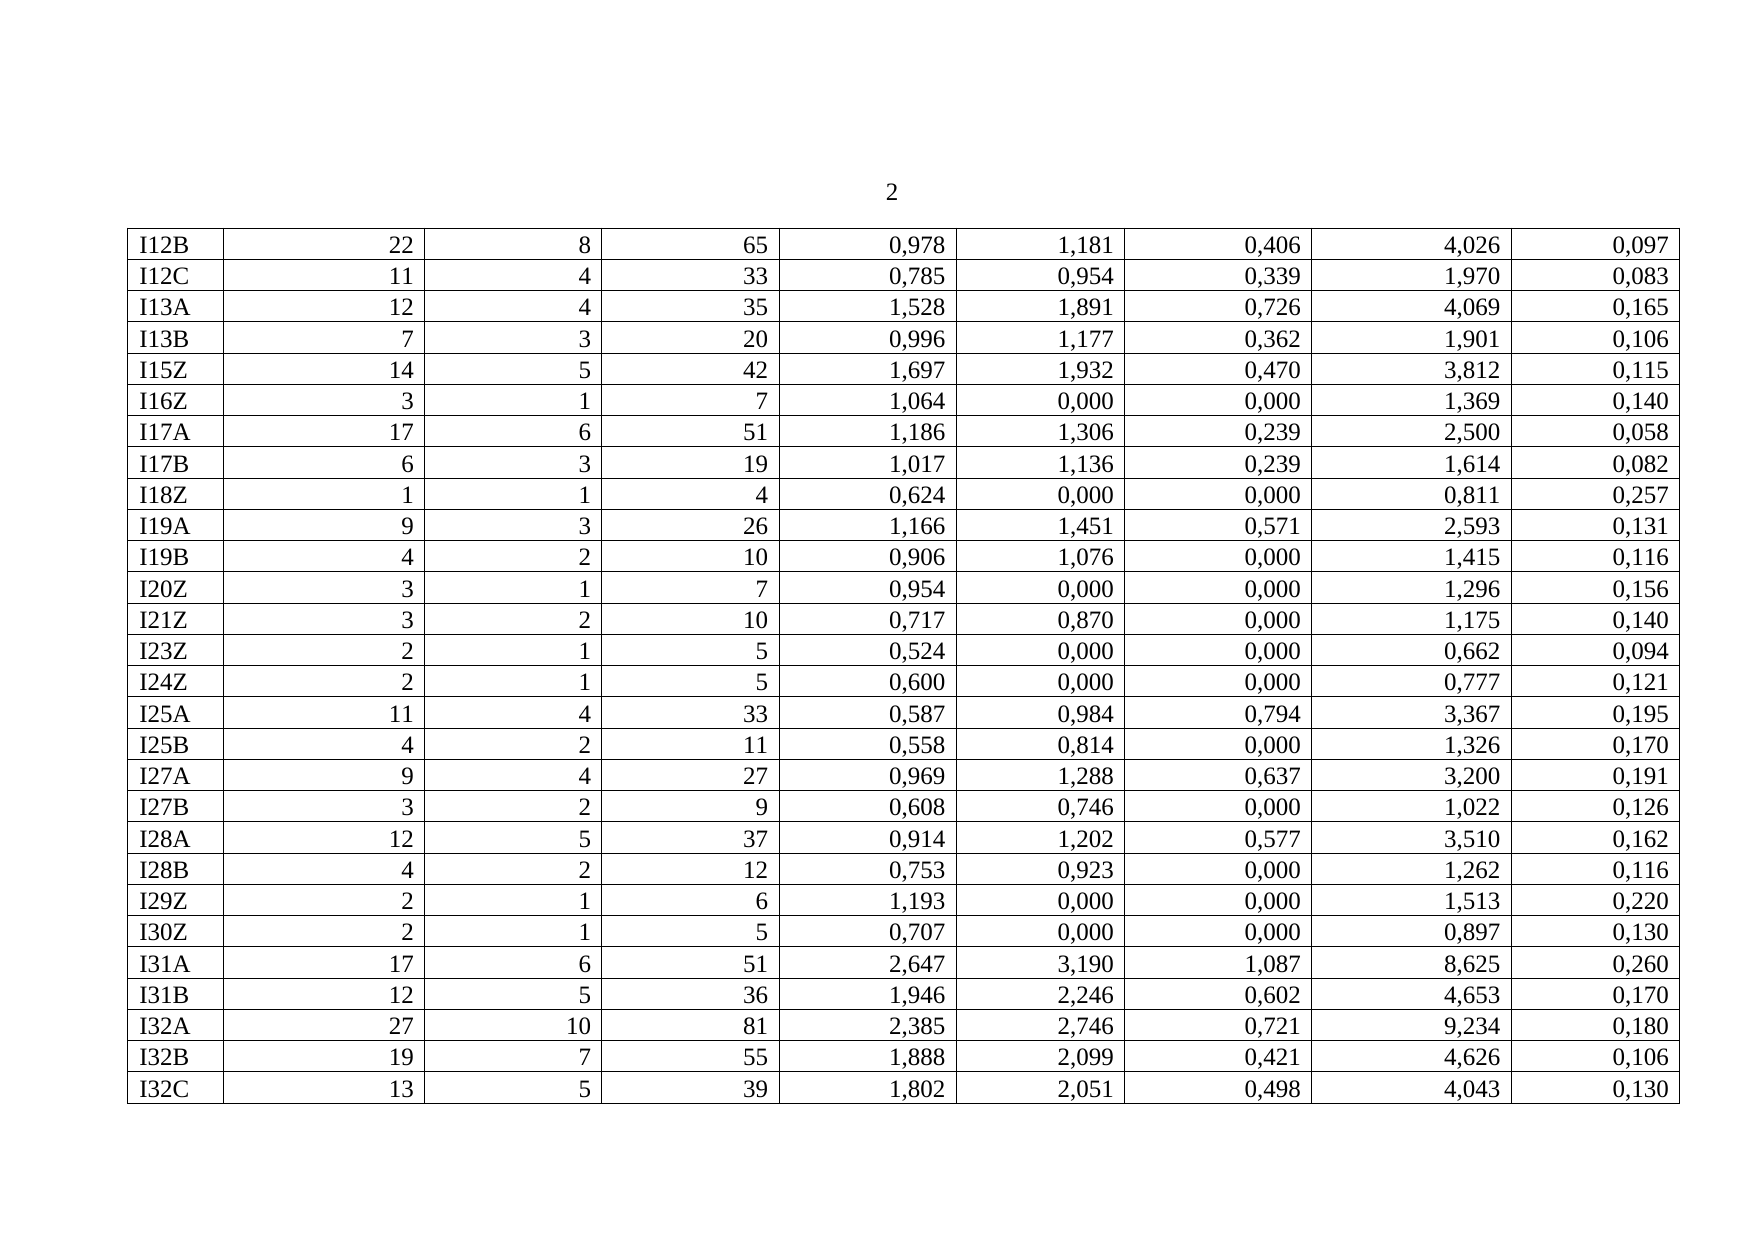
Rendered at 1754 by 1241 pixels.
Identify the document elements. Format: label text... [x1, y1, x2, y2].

table_cell 27 [224, 1010, 424, 1040]
table_cell 2,246 [957, 979, 1124, 1009]
table_cell 1 [425, 385, 601, 415]
table_cell 8 [425, 229, 601, 259]
table_cell I23Z [128, 635, 223, 665]
table_cell 39 [602, 1072, 779, 1102]
table_cell 9 [602, 791, 779, 821]
table_cell 1,888 [780, 1041, 956, 1071]
table_cell 0,239 [1125, 447, 1311, 477]
table_cell 9,234 [1312, 1010, 1511, 1040]
table_cell 0,498 [1125, 1072, 1311, 1102]
table_cell 2,099 [957, 1041, 1124, 1071]
table_cell 0,195 [1512, 697, 1679, 727]
table_cell 10 [602, 541, 779, 571]
table_cell 0,239 [1125, 416, 1311, 446]
table_cell 10 [425, 1010, 601, 1040]
table_cell 1 [425, 635, 601, 665]
table_cell 0,794 [1125, 697, 1311, 727]
table_cell 0,577 [1125, 822, 1311, 852]
table_cell 0,914 [780, 822, 956, 852]
table_cell 0,121 [1512, 666, 1679, 696]
table_cell 2,746 [957, 1010, 1124, 1040]
table_cell 1,528 [780, 291, 956, 321]
table_cell 5 [425, 822, 601, 852]
table_cell I32A [128, 1010, 223, 1040]
table_cell 0,470 [1125, 354, 1311, 384]
table_cell 5 [602, 916, 779, 946]
table_cell 20 [602, 322, 779, 352]
table_cell I24Z [128, 666, 223, 696]
table_cell 0,115 [1512, 354, 1679, 384]
table_cell 1,296 [1312, 572, 1511, 602]
table_cell 0,978 [780, 229, 956, 259]
table_cell 10 [602, 604, 779, 634]
table_cell 1,970 [1312, 260, 1511, 290]
table_cell 4 [425, 260, 601, 290]
table_cell 37 [602, 822, 779, 852]
table_cell 4 [224, 729, 424, 759]
table_cell I13B [128, 322, 223, 352]
table_cell 4,653 [1312, 979, 1511, 1009]
table_cell 0,000 [1125, 604, 1311, 634]
table_cell 1,087 [1125, 947, 1311, 977]
table_cell I12B [128, 229, 223, 259]
table_cell 2 [425, 854, 601, 884]
table_cell 19 [602, 447, 779, 477]
table_cell I17B [128, 447, 223, 477]
table_cell 12 [224, 822, 424, 852]
table_cell 6 [425, 416, 601, 446]
table_cell 0,082 [1512, 447, 1679, 477]
table_cell 0,000 [1125, 541, 1311, 571]
table_cell 7 [224, 322, 424, 352]
table_cell 12 [224, 291, 424, 321]
table_cell 1,017 [780, 447, 956, 477]
table_cell 1,181 [957, 229, 1124, 259]
table_cell 26 [602, 510, 779, 540]
table_cell 3 [224, 572, 424, 602]
table_cell 0,165 [1512, 291, 1679, 321]
table_cell 0,220 [1512, 885, 1679, 915]
table_cell 12 [224, 979, 424, 1009]
table_cell 0,362 [1125, 322, 1311, 352]
table_cell 1 [425, 885, 601, 915]
table_cell 13 [224, 1072, 424, 1102]
table_cell 4,069 [1312, 291, 1511, 321]
table_cell 3,510 [1312, 822, 1511, 852]
table_cell 0,000 [957, 885, 1124, 915]
table_cell 0,897 [1312, 916, 1511, 946]
table_cell 0,000 [1125, 385, 1311, 415]
table_cell 7 [425, 1041, 601, 1071]
table_cell 1,262 [1312, 854, 1511, 884]
table_cell 1,513 [1312, 885, 1511, 915]
table_cell 0,000 [1125, 885, 1311, 915]
table_cell 0,814 [957, 729, 1124, 759]
table_cell 0,083 [1512, 260, 1679, 290]
table_cell 4,043 [1312, 1072, 1511, 1102]
table_cell 0,662 [1312, 635, 1511, 665]
table_cell 0,162 [1512, 822, 1679, 852]
table_cell 6 [425, 947, 601, 977]
table_cell 0,130 [1512, 916, 1679, 946]
table_cell 0,406 [1125, 229, 1311, 259]
table_cell 3,812 [1312, 354, 1511, 384]
table_cell 0,721 [1125, 1010, 1311, 1040]
table_cell 3 [425, 447, 601, 477]
table_cell 0,094 [1512, 635, 1679, 665]
table_cell 0,116 [1512, 541, 1679, 571]
table_cell I30Z [128, 916, 223, 946]
table_cell 0,000 [1125, 729, 1311, 759]
table_cell 0,954 [780, 572, 956, 602]
table_cell 0,707 [780, 916, 956, 946]
table_cell 2 [425, 604, 601, 634]
table_cell 2 [224, 666, 424, 696]
table_cell 2 [224, 635, 424, 665]
table_cell 1,193 [780, 885, 956, 915]
table_cell 5 [425, 979, 601, 1009]
table_cell I32C [128, 1072, 223, 1102]
table_cell 27 [602, 760, 779, 790]
table_cell 0,000 [957, 479, 1124, 509]
table_cell 81 [602, 1010, 779, 1040]
table_cell I12C [128, 260, 223, 290]
table_cell I17A [128, 416, 223, 446]
table_cell 4 [602, 479, 779, 509]
table_cell 36 [602, 979, 779, 1009]
table_cell 0,600 [780, 666, 956, 696]
table_cell 1,076 [957, 541, 1124, 571]
table_cell 19 [224, 1041, 424, 1071]
table_cell 1 [425, 916, 601, 946]
table_cell 0,746 [957, 791, 1124, 821]
table_cell 3 [425, 510, 601, 540]
table_cell I27A [128, 760, 223, 790]
table_cell 1,177 [957, 322, 1124, 352]
table_cell 0,097 [1512, 229, 1679, 259]
table_cell 2 [425, 791, 601, 821]
table_cell 0,191 [1512, 760, 1679, 790]
table_cell 0,421 [1125, 1041, 1311, 1071]
table_cell 0,996 [780, 322, 956, 352]
table_cell 4,026 [1312, 229, 1511, 259]
table_cell 3 [224, 791, 424, 821]
table_cell 55 [602, 1041, 779, 1071]
table_cell 0,180 [1512, 1010, 1679, 1040]
table_cell 8,625 [1312, 947, 1511, 977]
table_cell 0,000 [957, 916, 1124, 946]
table_cell I19A [128, 510, 223, 540]
table_cell I19B [128, 541, 223, 571]
table_cell 2,647 [780, 947, 956, 977]
table_cell 0,130 [1512, 1072, 1679, 1102]
table_cell 1,166 [780, 510, 956, 540]
table_cell 12 [602, 854, 779, 884]
table_cell 0,524 [780, 635, 956, 665]
table_cell 1,451 [957, 510, 1124, 540]
table_cell 3 [224, 385, 424, 415]
table_cell 0,257 [1512, 479, 1679, 509]
table_cell I27B [128, 791, 223, 821]
table_cell 5 [425, 354, 601, 384]
table_cell 0,058 [1512, 416, 1679, 446]
table_cell 2,500 [1312, 416, 1511, 446]
table_cell 0,000 [1125, 666, 1311, 696]
table_cell 51 [602, 416, 779, 446]
table_cell 35 [602, 291, 779, 321]
table_cell 1,697 [780, 354, 956, 384]
table_cell 11 [224, 697, 424, 727]
table_cell 0,000 [957, 385, 1124, 415]
table_cell 17 [224, 416, 424, 446]
table_cell 1,802 [780, 1072, 956, 1102]
table_cell 22 [224, 229, 424, 259]
table_cell 6 [602, 885, 779, 915]
table_cell 6 [224, 447, 424, 477]
table_cell 0,969 [780, 760, 956, 790]
table_cell 2,051 [957, 1072, 1124, 1102]
table_cell 5 [602, 666, 779, 696]
table_cell 0,602 [1125, 979, 1311, 1009]
table_cell 9 [224, 760, 424, 790]
table_cell 0,726 [1125, 291, 1311, 321]
table_cell 3 [224, 604, 424, 634]
table_cell 0,777 [1312, 666, 1511, 696]
table_cell 65 [602, 229, 779, 259]
table_cell I25A [128, 697, 223, 727]
table_cell 11 [224, 260, 424, 290]
table_cell I28A [128, 822, 223, 852]
table_cell 4 [425, 291, 601, 321]
table_cell 4 [425, 760, 601, 790]
table_cell 0,558 [780, 729, 956, 759]
table_cell 1,136 [957, 447, 1124, 477]
table_cell I21Z [128, 604, 223, 634]
table_cell 4 [224, 854, 424, 884]
table_cell 0,753 [780, 854, 956, 884]
table_cell 1 [425, 572, 601, 602]
table_cell 0,131 [1512, 510, 1679, 540]
table_cell 11 [602, 729, 779, 759]
table_cell 0,000 [1125, 791, 1311, 821]
table_cell 9 [224, 510, 424, 540]
table_cell 0,339 [1125, 260, 1311, 290]
table_cell 3,367 [1312, 697, 1511, 727]
table_cell 33 [602, 697, 779, 727]
table_cell 1,186 [780, 416, 956, 446]
table_cell 0,170 [1512, 979, 1679, 1009]
table_cell 0,140 [1512, 604, 1679, 634]
table_cell I28B [128, 854, 223, 884]
table_cell 0,906 [780, 541, 956, 571]
table_cell I25B [128, 729, 223, 759]
table_cell 0,000 [1125, 479, 1311, 509]
table_cell 0,954 [957, 260, 1124, 290]
table_cell 5 [425, 1072, 601, 1102]
table_cell 1,022 [1312, 791, 1511, 821]
table_cell I13A [128, 291, 223, 321]
table_cell 2,385 [780, 1010, 956, 1040]
table_cell 4 [224, 541, 424, 571]
table_cell I15Z [128, 354, 223, 384]
table_cell 1,901 [1312, 322, 1511, 352]
table_cell 1,932 [957, 354, 1124, 384]
table_cell 2 [425, 541, 601, 571]
table_cell 0,571 [1125, 510, 1311, 540]
table_cell 1,415 [1312, 541, 1511, 571]
table_cell 0,106 [1512, 322, 1679, 352]
table_cell 1,064 [780, 385, 956, 415]
table_cell 0,870 [957, 604, 1124, 634]
table_cell 1 [425, 479, 601, 509]
table_cell 7 [602, 572, 779, 602]
table_cell 2 [425, 729, 601, 759]
table_cell 1 [425, 666, 601, 696]
table_cell I31B [128, 979, 223, 1009]
table_cell 0,260 [1512, 947, 1679, 977]
table_cell I16Z [128, 385, 223, 415]
table_cell 2 [224, 916, 424, 946]
table_cell 0,000 [1125, 635, 1311, 665]
table_cell 0,000 [957, 666, 1124, 696]
table_cell 14 [224, 354, 424, 384]
table_cell 2,593 [1312, 510, 1511, 540]
table_cell 0,608 [780, 791, 956, 821]
table_cell I20Z [128, 572, 223, 602]
table_cell 0,116 [1512, 854, 1679, 884]
table_cell 0,000 [1125, 572, 1311, 602]
table_cell 4 [425, 697, 601, 727]
table_cell 1,946 [780, 979, 956, 1009]
table_cell 3 [425, 322, 601, 352]
table_cell I31A [128, 947, 223, 977]
table_cell 1,202 [957, 822, 1124, 852]
table_cell I32B [128, 1041, 223, 1071]
table_cell 3,200 [1312, 760, 1511, 790]
table_cell 0,785 [780, 260, 956, 290]
table_cell 0,717 [780, 604, 956, 634]
table_cell 1,369 [1312, 385, 1511, 415]
table_cell 1 [224, 479, 424, 509]
table_cell 0,156 [1512, 572, 1679, 602]
table_cell 2 [224, 885, 424, 915]
table_cell 42 [602, 354, 779, 384]
table_cell 1,326 [1312, 729, 1511, 759]
table_cell 0,637 [1125, 760, 1311, 790]
table_cell 1,175 [1312, 604, 1511, 634]
table_cell I18Z [128, 479, 223, 509]
table_cell 0,170 [1512, 729, 1679, 759]
table_cell 0,811 [1312, 479, 1511, 509]
table_cell 0,000 [1125, 854, 1311, 884]
table_cell 33 [602, 260, 779, 290]
table_cell 7 [602, 385, 779, 415]
table_cell 0,140 [1512, 385, 1679, 415]
table_cell 1,891 [957, 291, 1124, 321]
table_cell 0,000 [957, 572, 1124, 602]
table_cell 0,587 [780, 697, 956, 727]
table_cell 1,614 [1312, 447, 1511, 477]
table_cell 0,106 [1512, 1041, 1679, 1071]
table_cell 0,984 [957, 697, 1124, 727]
table_cell 0,000 [957, 635, 1124, 665]
table_cell 5 [602, 635, 779, 665]
table_cell 0,624 [780, 479, 956, 509]
table_cell 51 [602, 947, 779, 977]
table_cell 0,126 [1512, 791, 1679, 821]
table_cell 17 [224, 947, 424, 977]
table_cell 4,626 [1312, 1041, 1511, 1071]
table_cell I29Z [128, 885, 223, 915]
table_cell 0,923 [957, 854, 1124, 884]
table_cell 3,190 [957, 947, 1124, 977]
table_cell 1,288 [957, 760, 1124, 790]
table_cell 0,000 [1125, 916, 1311, 946]
table_cell 1,306 [957, 416, 1124, 446]
